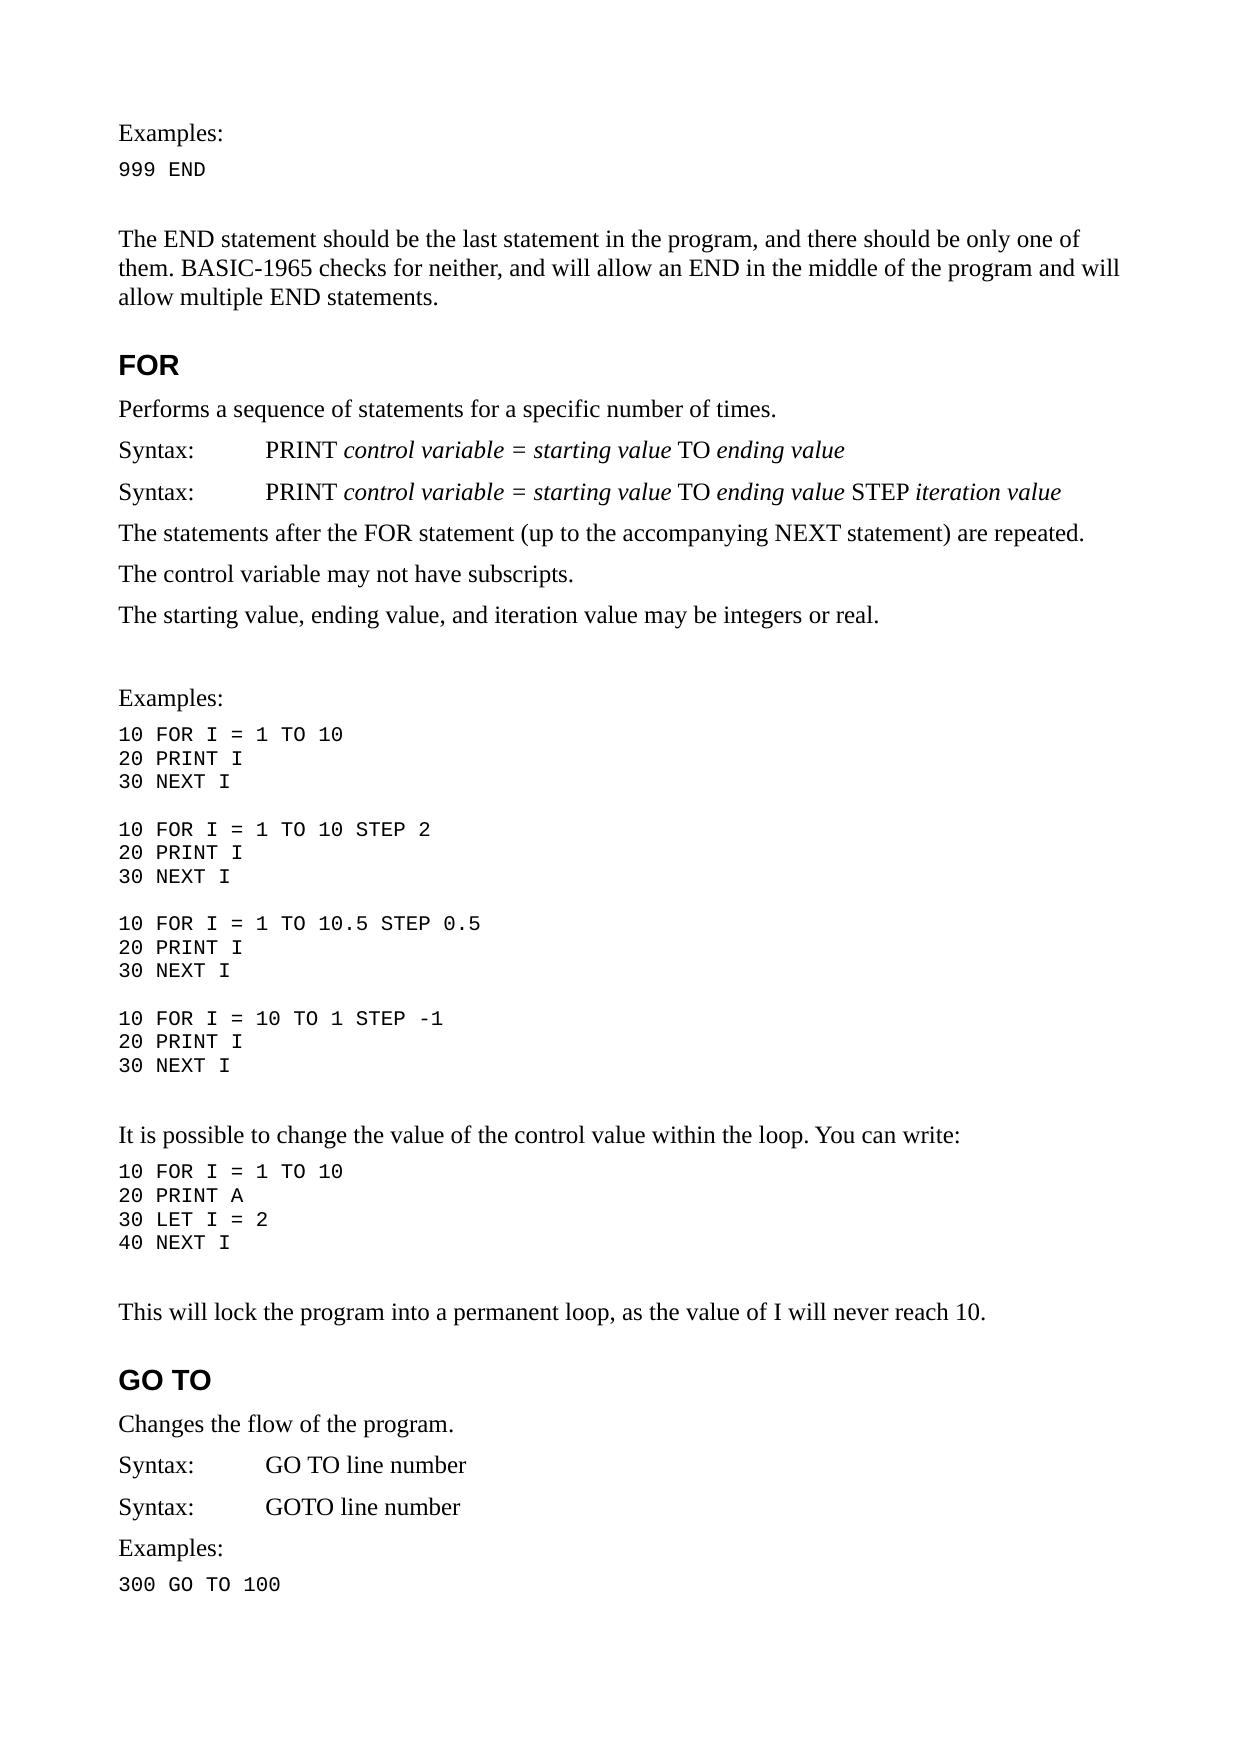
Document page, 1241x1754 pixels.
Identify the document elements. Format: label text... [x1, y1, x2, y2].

text Performs a sequence of statements for a specific number of times. [118, 394, 1122, 423]
text 20 PRINT I [118, 842, 1122, 866]
text Examples: [118, 683, 1122, 712]
text 20 PRINT I [118, 1031, 1122, 1055]
text The statements after the FOR statement (up to the accompanying NEXT statement) are repeated. [118, 518, 1122, 547]
text This will lock the program into a permanent loop, as the value of I will never reach 10. [118, 1297, 1122, 1326]
text 999 END [118, 159, 1122, 183]
text Syntax: PRINT control variable = starting value TO ending value [118, 435, 1122, 464]
text Examples: [118, 1533, 1122, 1562]
text The END statement should be the last statement in the program, and there should be only one of them. BASIC-1965 checks for neither, and will allow an END in the middle of the program and will allow multiple END statements. [118, 224, 1122, 311]
text 30 NEXT I [118, 771, 1122, 795]
text 20 PRINT I [118, 748, 1122, 771]
text 30 NEXT I [118, 866, 1122, 889]
subtitle FOR [118, 348, 1122, 382]
text The starting value, ending value, and iteration value may be integers or real. [118, 600, 1122, 629]
text 40 NEXT I [118, 1232, 1122, 1256]
text Examples: [118, 118, 1122, 147]
text 30 NEXT I [118, 961, 1122, 984]
text Syntax: GOTO line number [118, 1492, 1122, 1521]
subtitle GO TO [118, 1363, 1122, 1397]
text 30 LET I = 2 [118, 1208, 1122, 1232]
text 10 FOR I = 10 TO 1 STEP -1 [118, 1008, 1122, 1031]
text 300 GO TO 100 [118, 1574, 1122, 1598]
text 30 NEXT I [118, 1055, 1122, 1079]
text 20 PRINT I [118, 937, 1122, 961]
text 10 FOR I = 1 TO 10 STEP 2 [118, 819, 1122, 842]
text 10 FOR I = 1 TO 10 [118, 1161, 1122, 1185]
text The control variable may not have subscripts. [118, 559, 1122, 588]
text 10 FOR I = 1 TO 10.5 STEP 0.5 [118, 913, 1122, 937]
text Syntax: PRINT control variable = starting value TO ending value STEP iteration value [118, 477, 1122, 505]
text 20 PRINT A [118, 1185, 1122, 1208]
text Syntax: GO TO line number [118, 1451, 1122, 1479]
text 10 FOR I = 1 TO 10 [118, 724, 1122, 748]
text Changes the flow of the program. [118, 1409, 1122, 1438]
text It is possible to change the value of the control value within the loop. You can write: [118, 1120, 1122, 1149]
